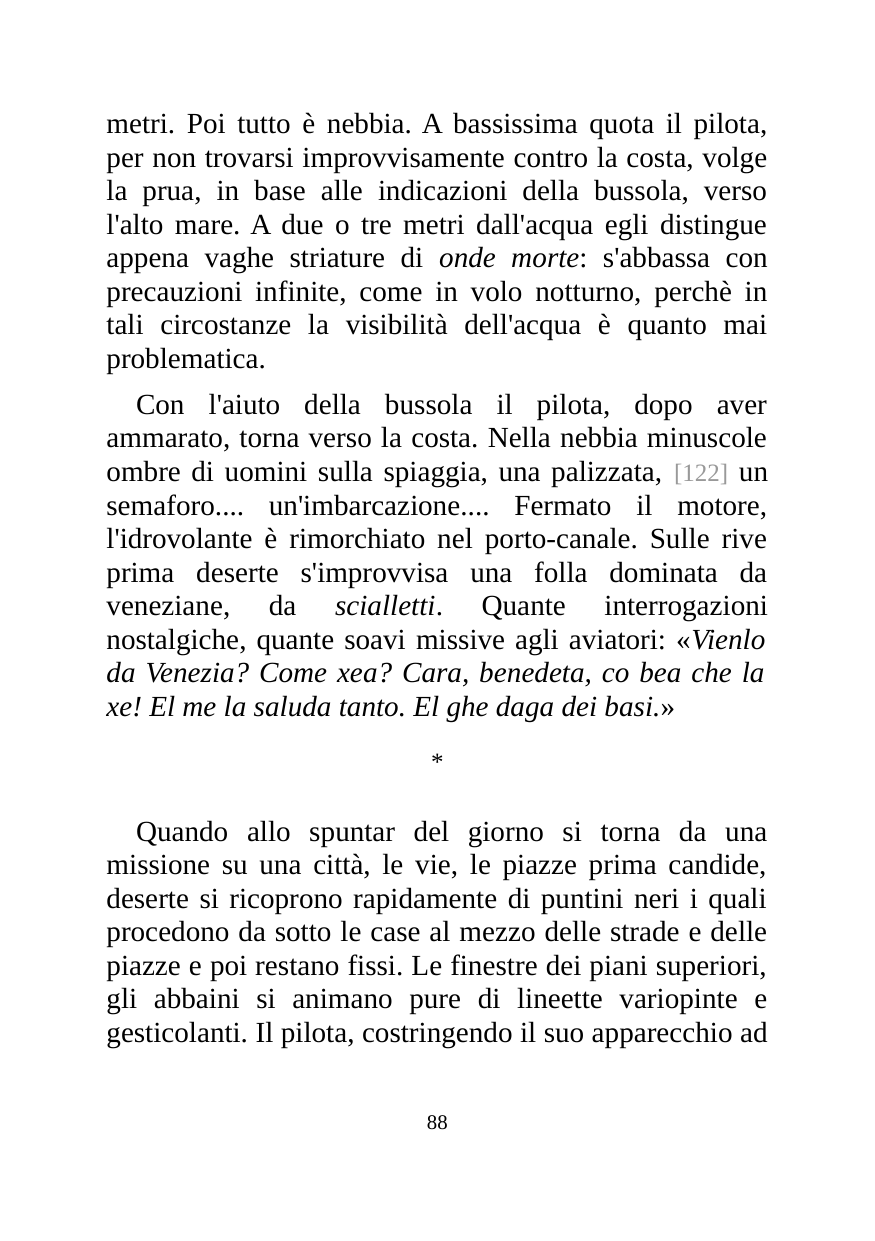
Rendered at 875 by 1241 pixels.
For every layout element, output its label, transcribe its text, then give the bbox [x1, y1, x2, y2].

text Quando allo spuntar del giorno si torna da una missione su una città, le vie, le piazze prima candide, deserte si ricoprono rapidamente di puntini neri i quali procedono da sotto le case al mezzo delle strade e delle piazze e poi restano fissi. Le finestre dei piani superiori, gli abbaini si animano pure di lineette variopinte e gesticolanti. Il pilota, costringendo il suo apparecchio ad [106, 814, 768, 1048]
text * [106, 747, 768, 776]
text metri. Poi tutto è nebbia. A bassissima quota il pilota, per non trovarsi improvvisamente contro la costa, volge la prua, in base alle indicazioni della bussola, verso l'alto mare. A due o tre metri dall'acqua egli distingue appena vaghe striature di onde morte: s'abbassa con precauzioni infinite, come in volo notturno, perchè in tali circostanze la visibilità dell'acqua è quanto mai problematica. [106, 106, 768, 374]
text Con l'aiuto della bussola il pilota, dopo aver ammarato, torna verso la costa. Nella nebbia minuscole ombre di uomini sulla spiaggia, una palizzata, [122] un semaforo.... un'imbarcazione.... Fermato il motore, l'idrovolante è rimorchiato nel porto-canale. Sulle rive prima deserte s'improvvisa una folla dominata da veneziane, da scialletti. Quante interrogazioni nostalgiche, quante soavi missive agli aviatori: «Vienlo da Venezia? Come xea? Cara, benedeta, co bea che la xe! El me la saluda tanto. El ghe daga dei basi.» [106, 387, 768, 722]
